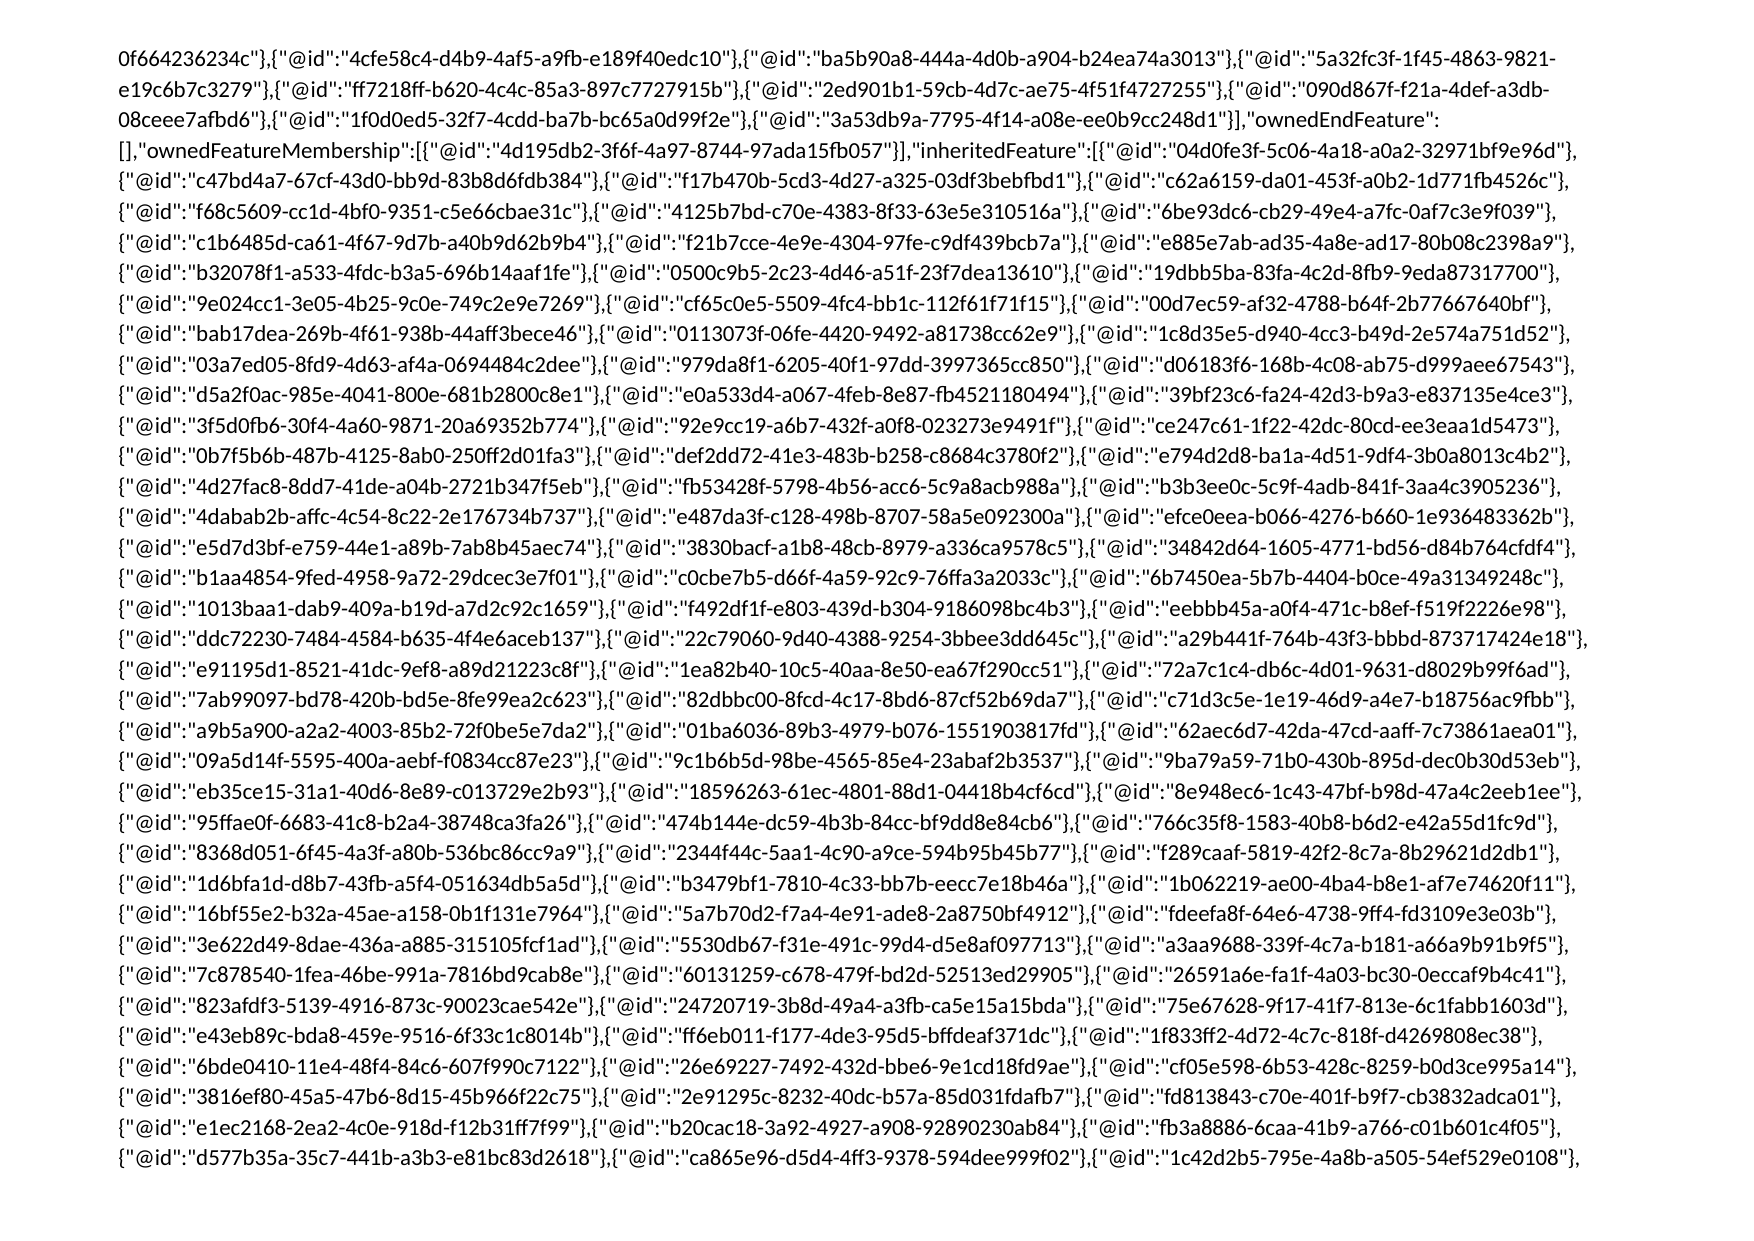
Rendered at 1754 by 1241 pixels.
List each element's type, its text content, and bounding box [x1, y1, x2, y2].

text 0f664236234c"},{"@id":"4cfe58c4-d4b9-4af5-a9fb-e189f40edc10"},{"@id":"ba5b90a8-444a-4d0b-a904-b24ea74a3013"},{"@id":"5a32fc3f-1f45-4863-9821-e19c6b7c3279"},{"@id":"ff7218ff-b620-4c4c-85a3-897c7727915b"},{"@id":"2ed901b1-59cb-4d7c-ae75-4f51f4727255"},{"@id":"090d867f-f21a-4def-a3db-08ceee7afbd6"},{"@id":"1f0d0ed5-32f7-4cdd-ba7b-bc65a0d99f2e"},{"@id":"3a53db9a-7795-4f14-a08e-ee0b9cc248d1"}],"ownedEndFeature":[],"ownedFeatureMembership":[{"@id":"4d195db2-3f6f-4a97-8744-97ada15fb057"}],"inheritedFeature":[{"@id":"04d0fe3f-5c06-4a18-a0a2-32971bf9e96d"},{"@id":"c47bd4a7-67cf-43d0-bb9d-83b8d6fdb384"},{"@id":"f17b470b-5cd3-4d27-a325-03df3bebfbd1"},{"@id":"c62a6159-da01-453f-a0b2-1d771fb4526c"},{"@id":"f68c5609-cc1d-4bf0-9351-c5e66cbae31c"},{"@id":"4125b7bd-c70e-4383-8f33-63e5e310516a"},{"@id":"6be93dc6-cb29-49e4-a7fc-0af7c3e9f039"},{"@id":"c1b6485d-ca61-4f67-9d7b-a40b9d62b9b4"},{"@id":"f21b7cce-4e9e-4304-97fe-c9df439bcb7a"},{"@id":"e885e7ab-ad35-4a8e-ad17-80b08c2398a9"},{"@id":"b32078f1-a533-4fdc-b3a5-696b14aaf1fe"},{"@id":"0500c9b5-2c23-4d46-a51f-23f7dea13610"},{"@id":"19dbb5ba-83fa-4c2d-8fb9-9eda87317700"},{"@id":"9e024cc1-3e05-4b25-9c0e-749c2e9e7269"},{"@id":"cf65c0e5-5509-4fc4-bb1c-112f61f71f15"},{"@id":"00d7ec59-af32-4788-b64f-2b77667640bf"},{"@id":"bab17dea-269b-4f61-938b-44aff3bece46"},{"@id":"0113073f-06fe-4420-9492-a81738cc62e9"},{"@id":"1c8d35e5-d940-4cc3-b49d-2e574a751d52"},{"@id":"03a7ed05-8fd9-4d63-af4a-0694484c2dee"},{"@id":"979da8f1-6205-40f1-97dd-3997365cc850"},{"@id":"d06183f6-168b-4c08-ab75-d999aee67543"},{"@id":"d5a2f0ac-985e-4041-800e-681b2800c8e1"},{"@id":"e0a533d4-a067-4feb-8e87-fb4521180494"},{"@id":"39bf23c6-fa24-42d3-b9a3-e837135e4ce3"},{"@id":"3f5d0fb6-30f4-4a60-9871-20a69352b774"},{"@id":"92e9cc19-a6b7-432f-a0f8-023273e9491f"},{"@id":"ce247c61-1f22-42dc-80cd-ee3eaa1d5473"},{"@id":"0b7f5b6b-487b-4125-8ab0-250ff2d01fa3"},{"@id":"def2dd72-41e3-483b-b258-c8684c3780f2"},{"@id":"e794d2d8-ba1a-4d51-9df4-3b0a8013c4b2"},{"@id":"4d27fac8-8dd7-41de-a04b-2721b347f5eb"},{"@id":"fb53428f-5798-4b56-acc6-5c9a8acb988a"},{"@id":"b3b3ee0c-5c9f-4adb-841f-3aa4c3905236"},{"@id":"4dabab2b-affc-4c54-8c22-2e176734b737"},{"@id":"e487da3f-c128-498b-8707-58a5e092300a"},{"@id":"efce0eea-b066-4276-b660-1e936483362b"},{"@id":"e5d7d3bf-e759-44e1-a89b-7ab8b45aec74"},{"@id":"3830bacf-a1b8-48cb-8979-a336ca9578c5"},{"@id":"34842d64-1605-4771-bd56-d84b764cfdf4"},{"@id":"b1aa4854-9fed-4958-9a72-29dcec3e7f01"},{"@id":"c0cbe7b5-d66f-4a59-92c9-76ffa3a2033c"},{"@id":"6b7450ea-5b7b-4404-b0ce-49a31349248c"},{"@id":"1013baa1-dab9-409a-b19d-a7d2c92c1659"},{"@id":"f492df1f-e803-439d-b304-9186098bc4b3"},{"@id":"eebbb45a-a0f4-471c-b8ef-f519f2226e98"},{"@id":"ddc72230-7484-4584-b635-4f4e6aceb137"},{"@id":"22c79060-9d40-4388-9254-3bbee3dd645c"},{"@id":"a29b441f-764b-43f3-bbbd-873717424e18"},{"@id":"e91195d1-8521-41dc-9ef8-a89d21223c8f"},{"@id":"1ea82b40-10c5-40aa-8e50-ea67f290cc51"},{"@id":"72a7c1c4-db6c-4d01-9631-d8029b99f6ad"},{"@id":"7ab99097-bd78-420b-bd5e-8fe99ea2c623"},{"@id":"82dbbc00-8fcd-4c17-8bd6-87cf52b69da7"},{"@id":"c71d3c5e-1e19-46d9-a4e7-b18756ac9fbb"},{"@id":"a9b5a900-a2a2-4003-85b2-72f0be5e7da2"},{"@id":"01ba6036-89b3-4979-b076-1551903817fd"},{"@id":"62aec6d7-42da-47cd-aaff-7c73861aea01"},{"@id":"09a5d14f-5595-400a-aebf-f0834cc87e23"},{"@id":"9c1b6b5d-98be-4565-85e4-23abaf2b3537"},{"@id":"9ba79a59-71b0-430b-895d-dec0b30d53eb"},{"@id":"eb35ce15-31a1-40d6-8e89-c013729e2b93"},{"@id":"18596263-61ec-4801-88d1-04418b4cf6cd"},{"@id":"8e948ec6-1c43-47bf-b98d-47a4c2eeb1ee"},{"@id":"95ffae0f-6683-41c8-b2a4-38748ca3fa26"},{"@id":"474b144e-dc59-4b3b-84cc-bf9dd8e84cb6"},{"@id":"766c35f8-1583-40b8-b6d2-e42a55d1fc9d"},{"@id":"8368d051-6f45-4a3f-a80b-536bc86cc9a9"},{"@id":"2344f44c-5aa1-4c90-a9ce-594b95b45b77"},{"@id":"f289caaf-5819-42f2-8c7a-8b29621d2db1"},{"@id":"1d6bfa1d-d8b7-43fb-a5f4-051634db5a5d"},{"@id":"b3479bf1-7810-4c33-bb7b-eecc7e18b46a"},{"@id":"1b062219-ae00-4ba4-b8e1-af7e74620f11"},{"@id":"16bf55e2-b32a-45ae-a158-0b1f131e7964"},{"@id":"5a7b70d2-f7a4-4e91-ade8-2a8750bf4912"},{"@id":"fdeefa8f-64e6-4738-9ff4-fd3109e3e03b"},{"@id":"3e622d49-8dae-436a-a885-315105fcf1ad"},{"@id":"5530db67-f31e-491c-99d4-d5e8af097713"},{"@id":"a3aa9688-339f-4c7a-b181-a66a9b91b9f5"},{"@id":"7c878540-1fea-46be-991a-7816bd9cab8e"},{"@id":"60131259-c678-479f-bd2d-52513ed29905"},{"@id":"26591a6e-fa1f-4a03-bc30-0eccaf9b4c41"},{"@id":"823afdf3-5139-4916-873c-90023cae542e"},{"@id":"24720719-3b8d-49a4-a3fb-ca5e15a15bda"},{"@id":"75e67628-9f17-41f7-813e-6c1fabb1603d"},{"@id":"e43eb89c-bda8-459e-9516-6f33c1c8014b"},{"@id":"ff6eb011-f177-4de3-95d5-bffdeaf371dc"},{"@id":"1f833ff2-4d72-4c7c-818f-d4269808ec38"},{"@id":"6bde0410-11e4-48f4-84c6-607f990c7122"},{"@id":"26e69227-7492-432d-bbe6-9e1cd18fd9ae"},{"@id":"cf05e598-6b53-428c-8259-b0d3ce995a14"},{"@id":"3816ef80-45a5-47b6-8d15-45b966f22c75"},{"@id":"2e91295c-8232-40dc-b57a-85d031fdafb7"},{"@id":"fd813843-c70e-401f-b9f7-cb3832adca01"},{"@id":"e1ec2168-2ea2-4c0e-918d-f12b31ff7f99"},{"@id":"b20cac18-3a92-4927-a908-92890230ab84"},{"@id":"fb3a8886-6caa-41b9-a766-c01b601c4f05"},{"@id":"d577b35a-35c7-441b-a3b3-e81bc83d2618"},{"@id":"ca865e96-d5d4-4ff3-9378-594dee999f02"},{"@id":"1c42d2b5-795e-4a8b-a505-54ef529e0108"}, [118, 44, 1606, 1172]
